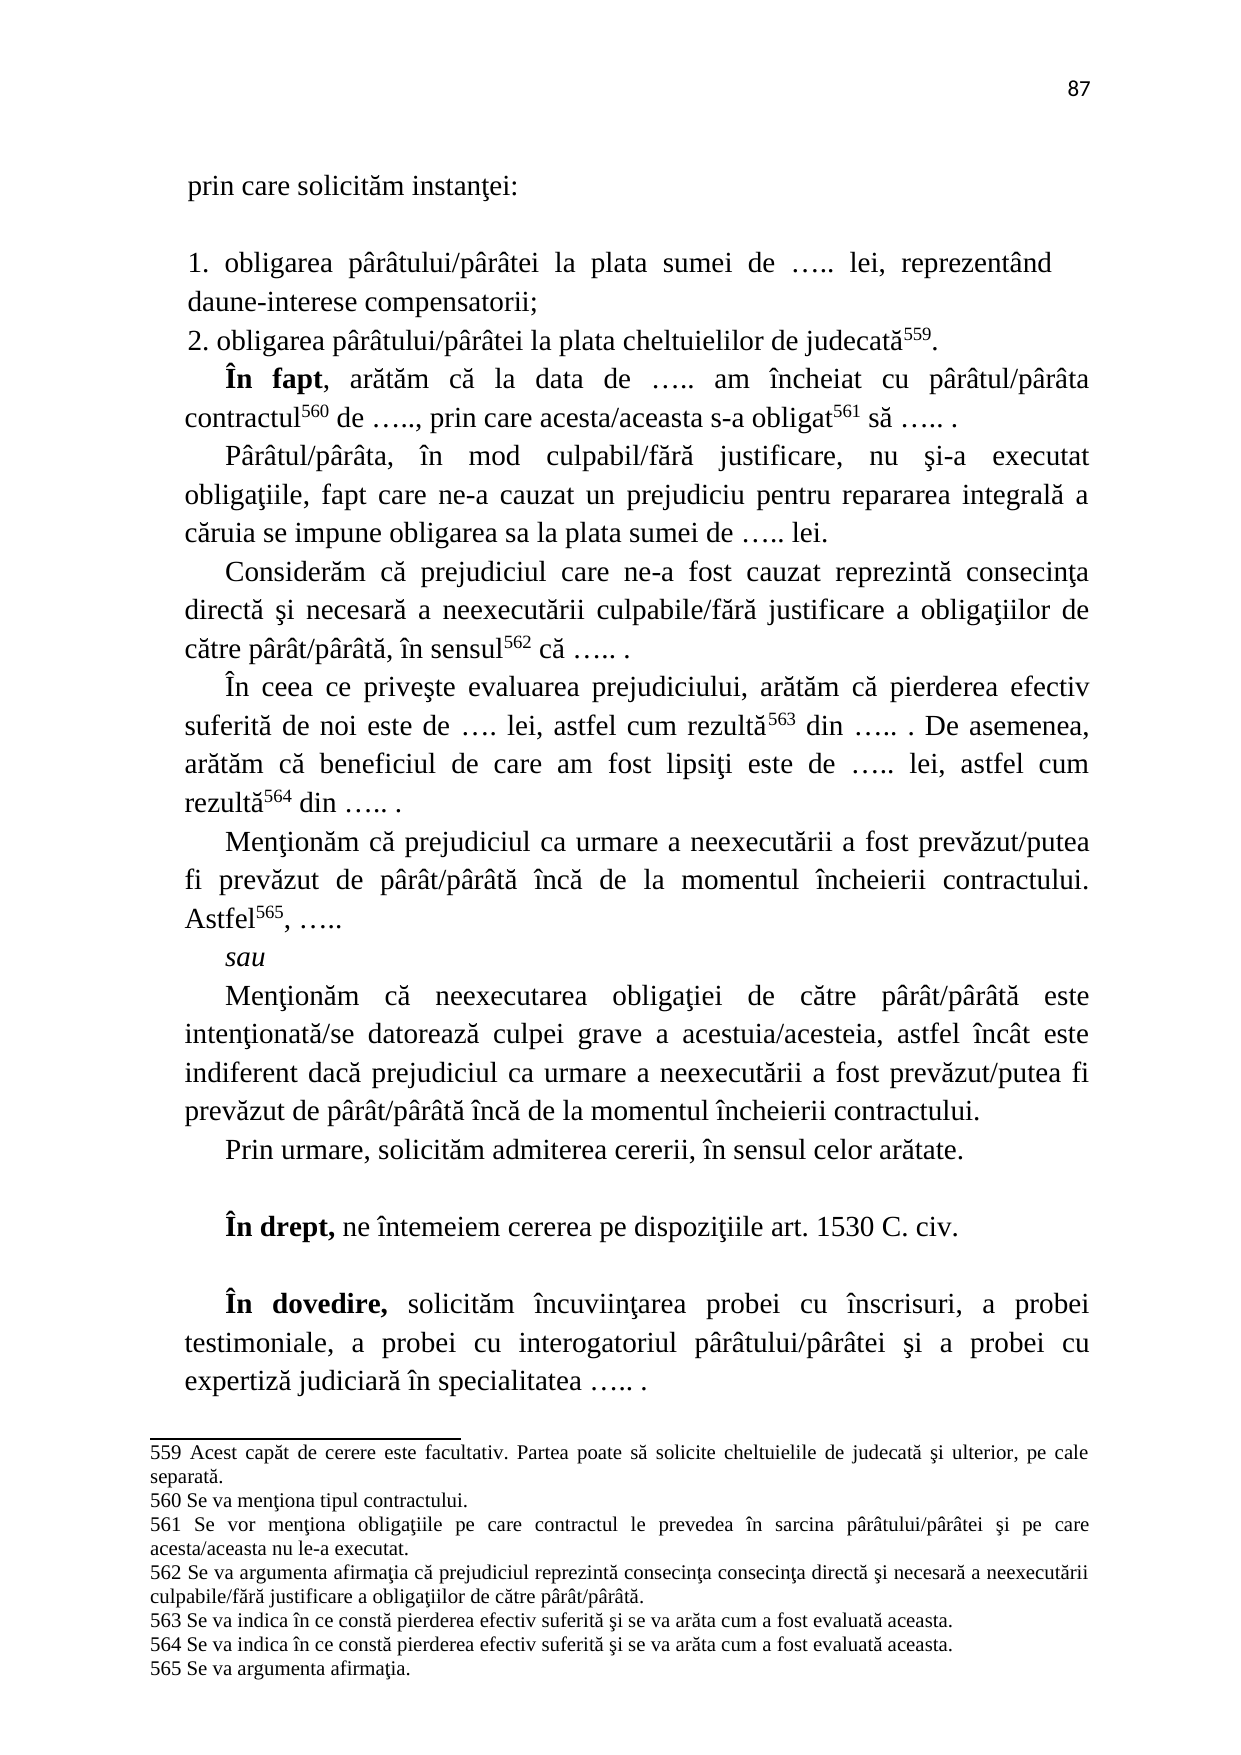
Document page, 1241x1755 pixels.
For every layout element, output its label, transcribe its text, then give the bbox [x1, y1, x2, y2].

text Se va menţiona tipul contractului. [150, 1488, 1090, 1512]
text Menţionăm că prejudiciul ca urmare a neexecutării a fost prevăzut/putea fi prevăzut de pârât/pârâtă încă de la momentul încheierii contractului. Astfel, ….. [184, 824, 1090, 934]
text Se vor menţiona obligaţiile pe care contractul le prevedea în sarcina pârâtului/pârâtei şi pe care acesta/aceasta nu le-a executat. [150, 1512, 1090, 1560]
text 1. obligarea pârâtului/pârâtei la plata sumei de ….. lei, reprezentând daune-interese compensatorii; [187, 246, 1053, 318]
text Pârâtul/pârâta, în mod culpabil/fără justificare, nu şi-a executat obligaţiile, fapt care ne-a cauzat un prejudiciu pentru repararea integrală a căruia se impune obligarea sa la plata sumei de ….. lei. [184, 438, 1090, 549]
text Menţionăm că neexecutarea obligaţiei de către pârât/pârâtă este intenţionată/se datorează culpei grave a acestuia/acesteia, astfel încât este indiferent dacă prejudiciul ca urmare a neexecutării a fost prevăzut/putea fi prevăzut de pârât/pârâtă încă de la momentul încheierii contractului. [184, 978, 1090, 1127]
text prin care solicităm instanţei: [187, 168, 1053, 202]
text Prin urmare, solicităm admiterea cererii, în sensul celor arătate. [184, 1132, 1090, 1166]
text În drept, ne întemeiem cererea pe dispoziţiile art. 1530 C. civ. [184, 1209, 1090, 1243]
text Se va argumenta afirmaţia că prejudiciul reprezintă consecinţa consecinţa directă şi necesară a neexecutării culpabile/fără justificare a obligaţiilor de către pârât/pârâtă. [150, 1560, 1090, 1608]
text 2. obligarea pârâtului/pârâtei la plata cheltuielilor de judecată. [187, 323, 1053, 356]
text Se va argumenta afirmaţia. [150, 1656, 1090, 1680]
text Considerăm că prejudiciul care ne-a fost cauzat reprezintă consecinţa directă şi necesară a neexecutării culpabile/fără justificare a obligaţiilor de către pârât/pârâtă, în sensul că ….. . [184, 554, 1090, 664]
text Se va indica în ce constă pierderea efectiv suferită şi se va arăta cum a fost evaluată aceasta. [150, 1632, 1090, 1656]
text Se va indica în ce constă pierderea efectiv suferită şi se va arăta cum a fost evaluată aceasta. [150, 1608, 1090, 1632]
text În dovedire, solicităm încuviinţarea probei cu înscrisuri, a probei testimoniale, a probei cu interogatoriul pârâtului/pârâtei şi a probei cu expertiză judiciară în specialitatea ….. . [184, 1286, 1090, 1397]
text sau [184, 939, 1090, 973]
text Acest capăt de cerere este facultativ. Partea poate să solicite cheltuielile de judecată şi ulterior, pe cale separată. [150, 1439, 1090, 1488]
text În fapt, arătăm că la data de ….. am încheiat cu pârâtul/pârâta contractul de ….., prin care acesta/aceasta s-a obligat să ….. . [184, 361, 1090, 433]
text În ceea ce priveşte evaluarea prejudiciului, arătăm că pierderea efectiv suferită de noi este de …. lei, astfel cum rezultă din ….. . De asemenea, arătăm că beneficiul de care am fost lipsiţi este de ….. lei, astfel cum rezultă din ….. . [184, 669, 1090, 819]
